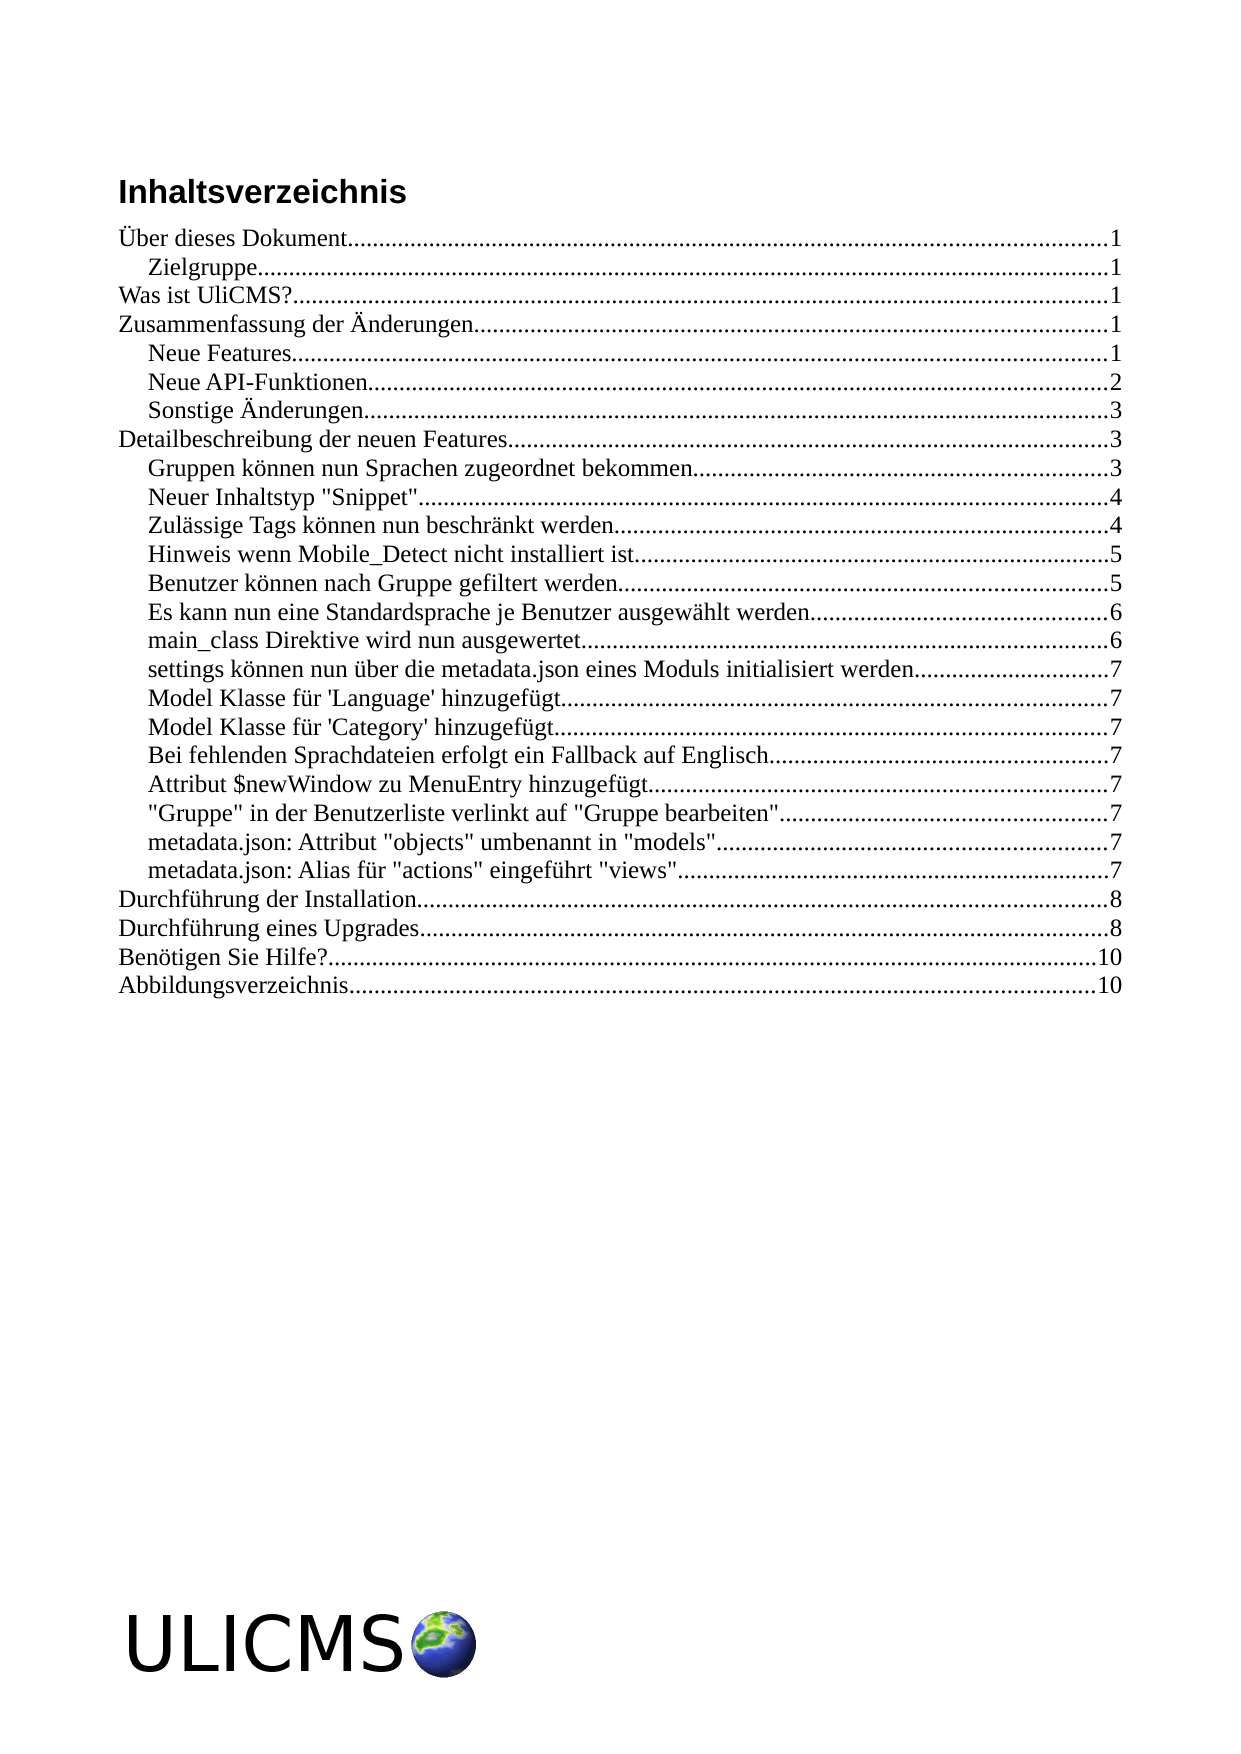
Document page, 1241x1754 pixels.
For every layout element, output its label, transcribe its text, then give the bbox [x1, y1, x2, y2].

text metadata.json: Attribut "objects" umbenannt in "models" 7 [148, 827, 1122, 855]
text Es kann nun eine Standardsprache je Benutzer ausgewählt werden 6 [148, 597, 1122, 625]
subtitle Inhaltsverzeichnis [118, 172, 1122, 210]
text settings können nun über die metadata.json eines Moduls initialisiert werden 7 [148, 654, 1122, 683]
text Gruppen können nun Sprachen zugeordnet bekommen 3 [148, 453, 1122, 482]
text main_class Direktive wird nun ausgewertet 6 [148, 625, 1122, 654]
text Neuer Inhaltstyp "Snippet" 4 [148, 482, 1122, 510]
picture [118, 1607, 479, 1681]
text Hinweis wenn Mobile_Detect nicht installiert ist. 5 [148, 539, 1122, 568]
text Zulässige Tags können nun beschränkt werden 4 [148, 510, 1122, 539]
text Benutzer können nach Gruppe gefiltert werden 5 [148, 568, 1122, 597]
text Model Klasse für 'Language' hinzugefügt 7 [148, 683, 1122, 712]
text Über dieses Dokument 1 [118, 223, 1122, 252]
text Bei fehlenden Sprachdateien erfolgt ein Fallback auf Englisch 7 [148, 740, 1122, 769]
text Durchführung der Installation 8 [118, 884, 1122, 913]
text Neue API-Funktionen 2 [148, 367, 1122, 395]
text "Gruppe" in der Benutzerliste verlinkt auf "Gruppe bearbeiten" 7 [148, 798, 1122, 827]
text Durchführung eines Upgrades 8 [118, 913, 1122, 942]
text Zusammenfassung der Änderungen 1 [118, 309, 1122, 338]
text Model Klasse für 'Category' hinzugefügt 7 [148, 712, 1122, 740]
text Zielgruppe 1 [148, 252, 1122, 280]
text Abbildungsverzeichnis 10 [118, 970, 1122, 999]
text Neue Features 1 [148, 338, 1122, 367]
text Attribut $newWindow zu MenuEntry hinzugefügt 7 [148, 769, 1122, 798]
text metadata.json: Alias für "actions" eingeführt "views" 7 [148, 855, 1122, 884]
text Was ist UliCMS? 1 [118, 280, 1122, 309]
text Detailbeschreibung der neuen Features 3 [118, 424, 1122, 453]
text Benötigen Sie Hilfe? 10 [118, 942, 1122, 970]
text Sonstige Änderungen 3 [148, 395, 1122, 424]
